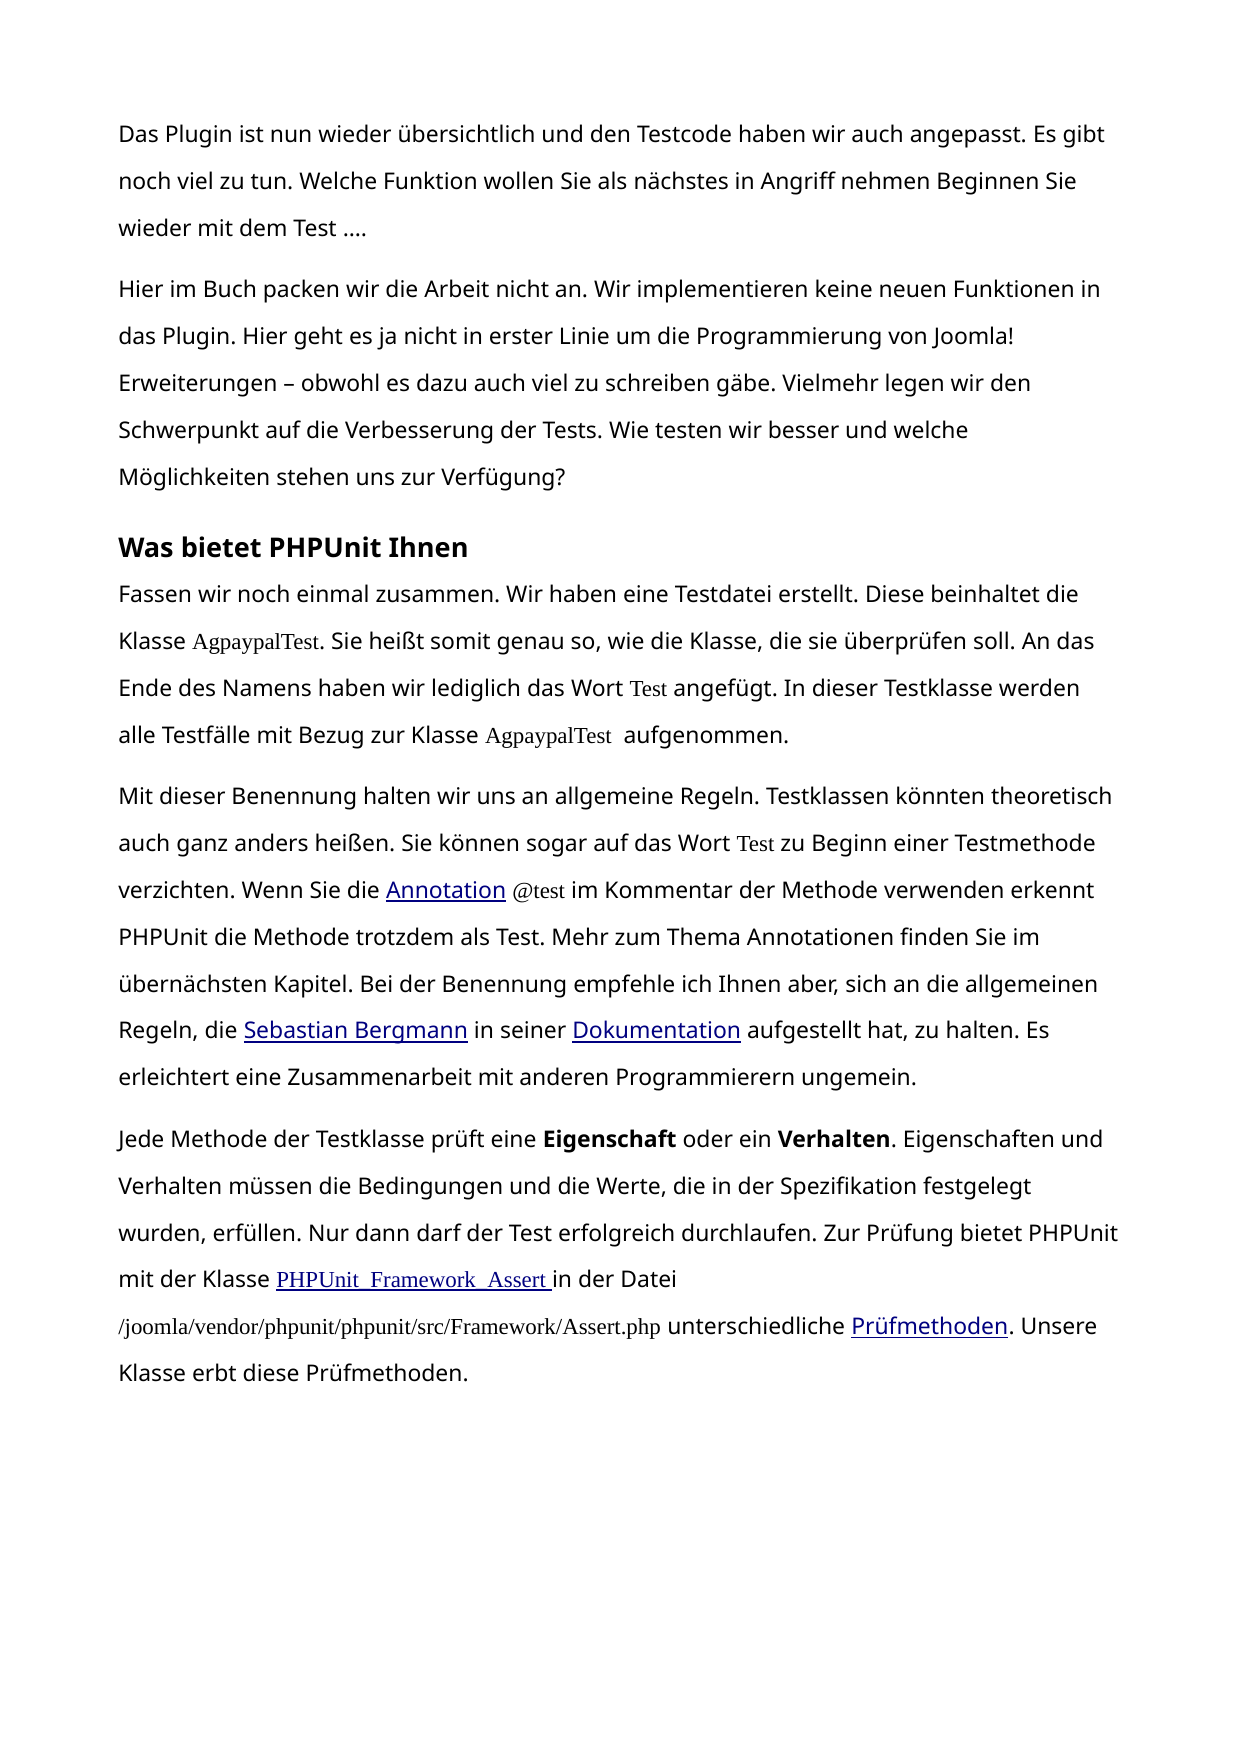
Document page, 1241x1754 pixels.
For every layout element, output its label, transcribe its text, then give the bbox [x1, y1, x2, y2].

subtitle Was bietet PHPUnit Ihnen [118, 528, 1122, 565]
text Hier im Buch packen wir die Arbeit nicht an. Wir implementieren keine neuen Funktionen in das Plugin. Hier geht es ja nicht in erster Linie um die Programmierung von Joomla! Erweiterungen – obwohl es dazu auch viel zu schreiben gäbe. Vielmehr legen wir den Schwerpunkt auf die Verbesserung der Tests. Wie testen wir besser und welche Möglichkeiten stehen uns zur Verfügung? [118, 273, 1122, 492]
text Mit dieser Benennung halten wir uns an allgemeine Regeln. Testklassen könnten theoretisch auch ganz anders heißen. Sie können sogar auf das Wort Test zu Beginn einer Testmethode verzichten. Wenn Sie die Annotation @test im Kommentar der Methode verwenden erkennt PHPUnit die Methode trotzdem als Test. Mehr zum Thema Annotationen finden Sie im übernächsten Kapitel. Bei der Benennung empfehle ich Ihnen aber, sich an die allgemeinen Regeln, die Sebastian Bergmann in seiner Dokumentation aufgestellt hat, zu halten. Es erleichtert eine Zusammenarbeit mit anderen Programmierern ungemein. [118, 780, 1122, 1092]
text Jede Methode der Testklasse prüft eine Eigenschaft oder ein Verhalten. Eigenschaften und Verhalten müssen die Bedingungen und die Werte, die in der Spezifikation festgelegt wurden, erfüllen. Nur dann darf der Test erfolgreich durchlaufen. Zur Prüfung bietet PHPUnit mit der Klasse PHPUnit_Framework_Assert in der Datei /joomla/vendor/phpunit/phpunit/src/Framework/Assert.php unterschiedliche Prüfmethoden. Unsere Klasse erbt diese Prüfmethoden. [118, 1123, 1122, 1388]
text Fassen wir noch einmal zusammen. Wir haben eine Testdatei erstellt. Diese beinhaltet die Klasse AgpaypalTest. Sie heißt somit genau so, wie die Klasse, die sie überprüfen soll. An das Ende des Namens haben wir lediglich das Wort Test angefügt. In dieser Testklasse werden alle Testfälle mit Bezug zur Klasse AgpaypalTest aufgenommen. [118, 578, 1122, 750]
text Das Plugin ist nun wieder übersichtlich und den Testcode haben wir auch angepasst. Es gibt noch viel zu tun. Welche Funktion wollen Sie als nächstes in Angriff nehmen Beginnen Sie wieder mit dem Test …. [118, 118, 1122, 243]
